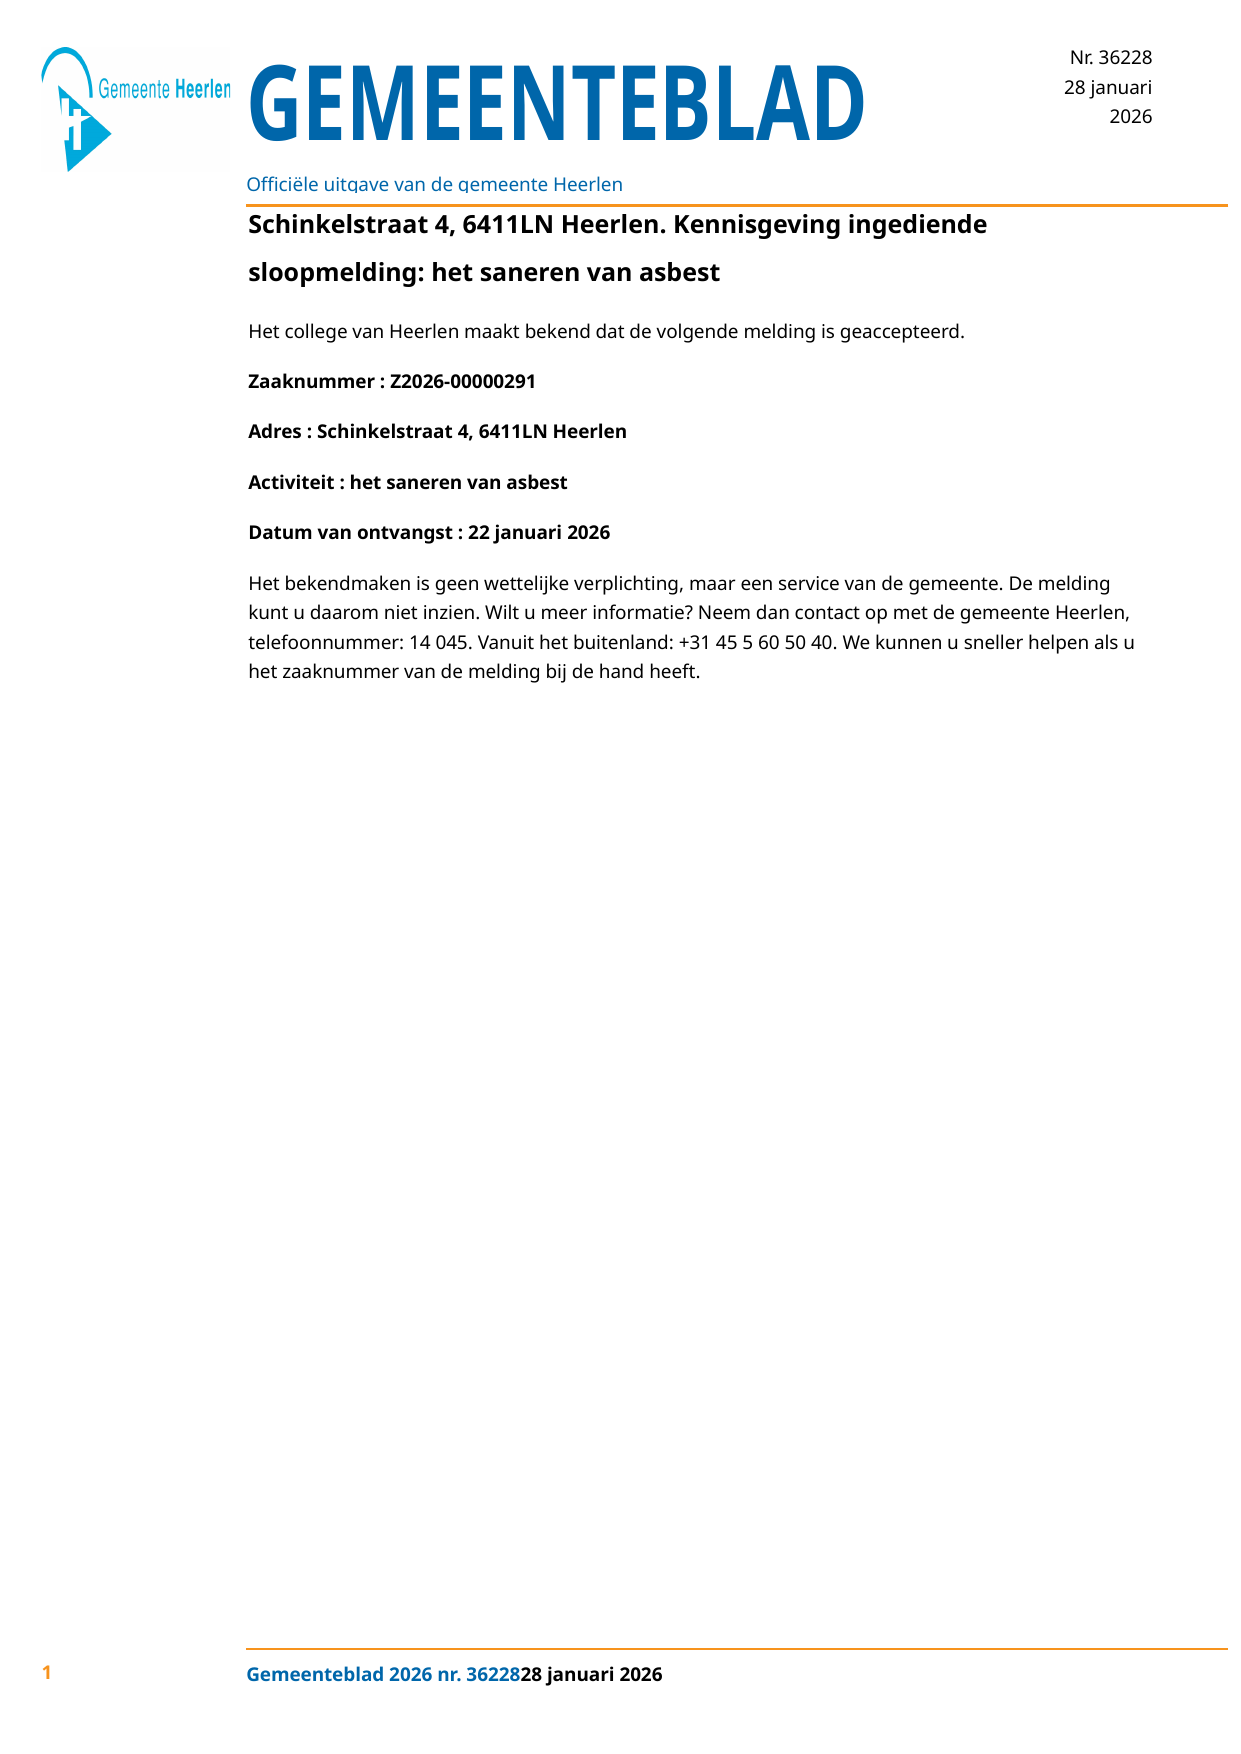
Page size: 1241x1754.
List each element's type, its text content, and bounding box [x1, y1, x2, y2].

text Adres : Schinkelstraat 4, 6411LN Heerlen [248, 419, 1152, 444]
text Datum van ontvangst : 22 januari 2026 [248, 519, 1152, 545]
text Zaaknummer : Z2026-00000291 [248, 368, 1152, 394]
text Activiteit : het saneren van asbest [248, 469, 1152, 495]
text Het college van Heerlen maakt bekend dat de volgende melding is geaccepteerd. [248, 318, 1152, 344]
text Het bekendmaken is geen wettelijke verplichting, maar een service van de gemeente. De melding kunt u daarom niet inzien. Wilt u meer informatie? Neem dan contact op met de gemeente Heerlen, telefoonnummer: 14 045. Vanuit het buitenland: +31 45 5 60 50 40. We kunnen u sneller helpen als u het zaaknummer van de melding bij de hand heeft. [248, 570, 1152, 684]
picture [41, 47, 59, 70]
text Schinkelstraat 4, 6411LN Heerlen. Kennisgeving ingediende sloopmelding: het saneren van asbest [248, 207, 1152, 288]
picture [41, 47, 231, 172]
